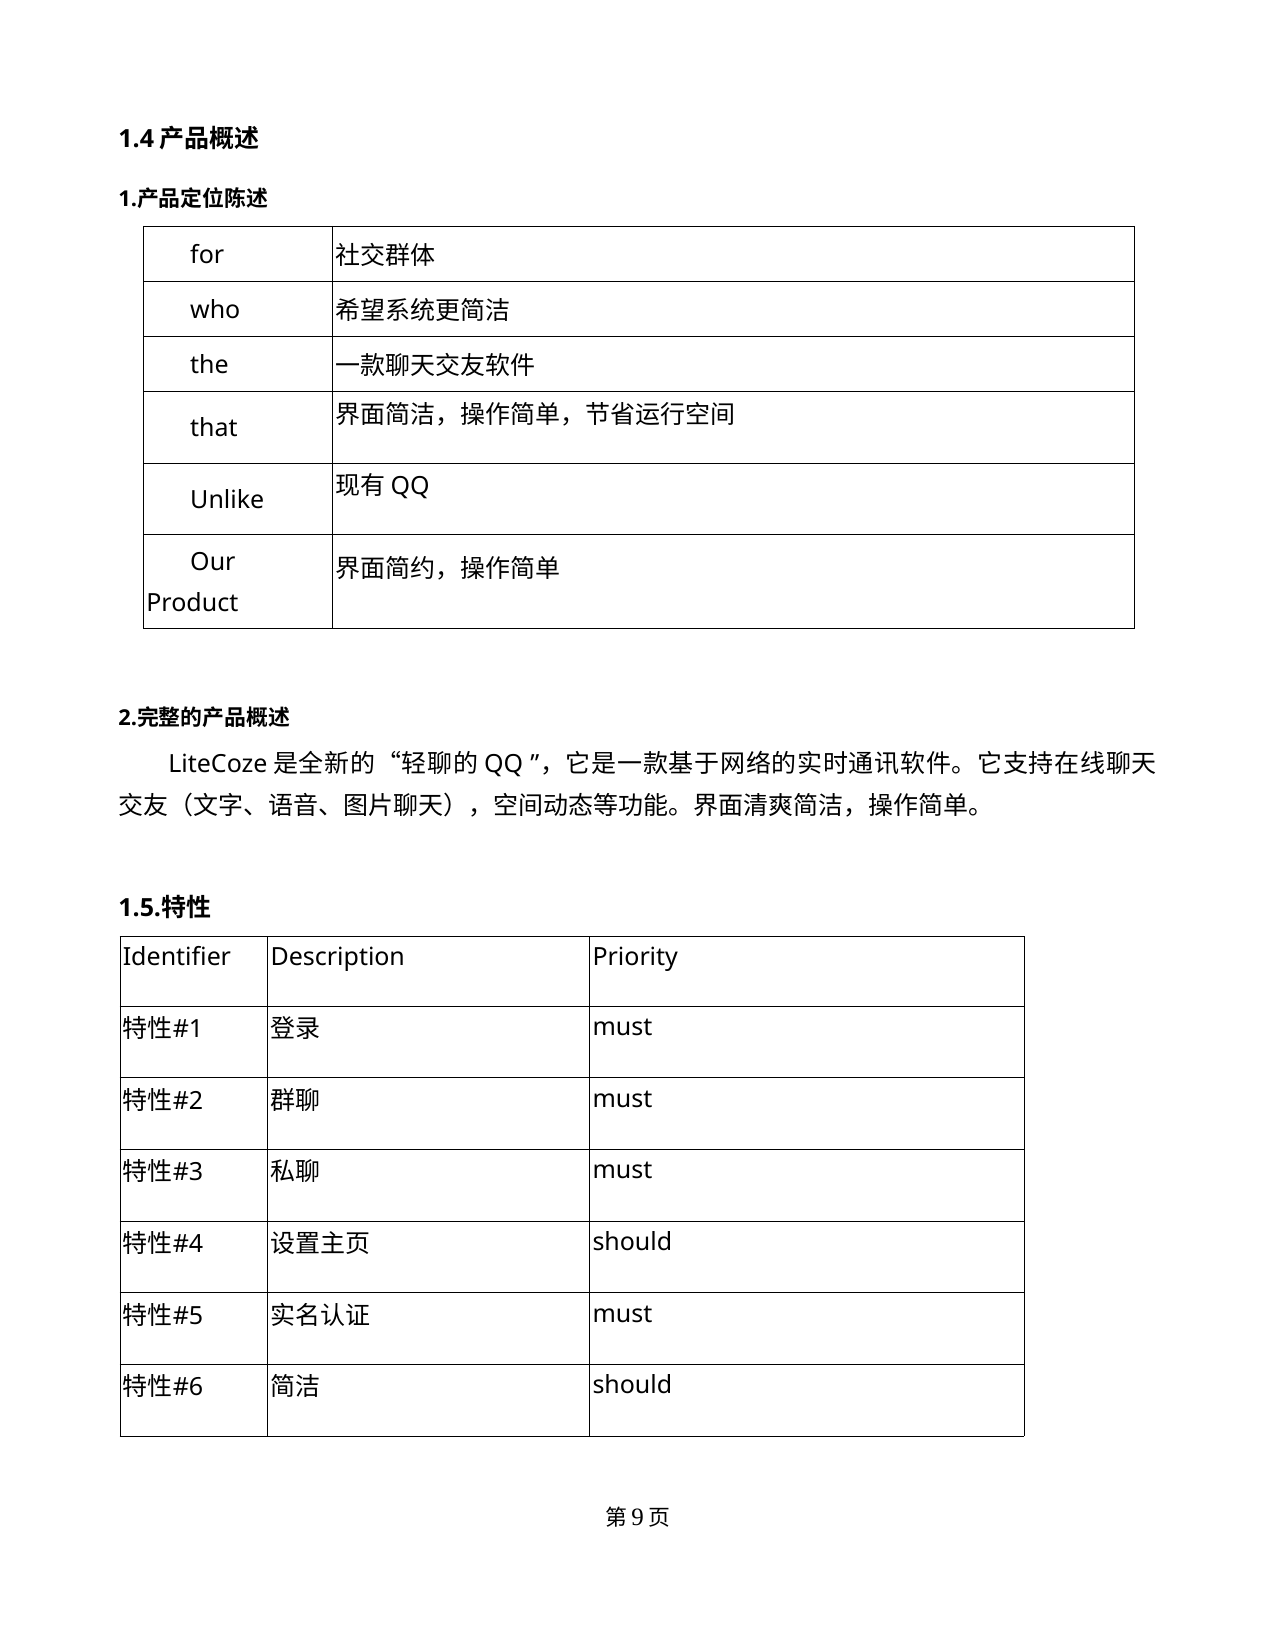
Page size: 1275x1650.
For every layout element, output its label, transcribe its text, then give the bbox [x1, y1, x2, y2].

table_cell should [590, 1365, 1024, 1436]
table_header Identifier [121, 937, 267, 1006]
table_cell must [590, 1150, 1024, 1221]
table_cell Our Product [144, 535, 332, 628]
table_cell Unlike [144, 464, 332, 534]
table_cell 特性#3 [121, 1150, 267, 1221]
table_header for [144, 227, 332, 281]
table_cell 界面简洁，操作简单，节省运行空间 [333, 392, 1134, 463]
subtitle 1.产品定位陈述 [118, 181, 1157, 213]
table_cell 一款聊天交友软件 [333, 337, 1134, 391]
table_cell 特性#4 [121, 1222, 267, 1292]
table_cell 界面简约，操作简单 [333, 535, 1134, 628]
table_header Priority [590, 937, 1024, 1006]
subtitle 2.完整的产品概述 [118, 700, 1157, 731]
table_cell 特性#1 [121, 1007, 267, 1077]
table_cell 设置主页 [268, 1222, 589, 1292]
table_cell must [590, 1007, 1024, 1077]
table_cell 登录 [268, 1007, 589, 1077]
table_cell 简洁 [268, 1365, 589, 1436]
table_cell who [144, 282, 332, 336]
table_cell must [590, 1078, 1024, 1149]
subtitle 1.5.特性 [118, 887, 1157, 923]
table_cell the [144, 337, 332, 391]
table_cell 现有QQ [333, 464, 1134, 534]
text LiteCoze是全新的“轻聊的QQ ”，它是一款基于网络的实时通讯软件。它支持在线聊天交友（文字、语音、图片聊天），空间动态等功能。界面清爽简洁，操作简单。 [118, 744, 1157, 822]
subtitle 1.4产品概述 [118, 118, 1157, 154]
table_cell 实名认证 [268, 1293, 589, 1364]
table_cell 特性#6 [121, 1365, 267, 1436]
table_header 社交群体 [333, 227, 1134, 281]
table_cell must [590, 1293, 1024, 1364]
table_cell 私聊 [268, 1150, 589, 1221]
table_cell 希望系统更简洁 [333, 282, 1134, 336]
table_cell 群聊 [268, 1078, 589, 1149]
table_cell 特性#2 [121, 1078, 267, 1149]
table_cell that [144, 392, 332, 463]
table_cell 特性#5 [121, 1293, 267, 1364]
table_header Description [268, 937, 589, 1006]
table_cell should [590, 1222, 1024, 1292]
